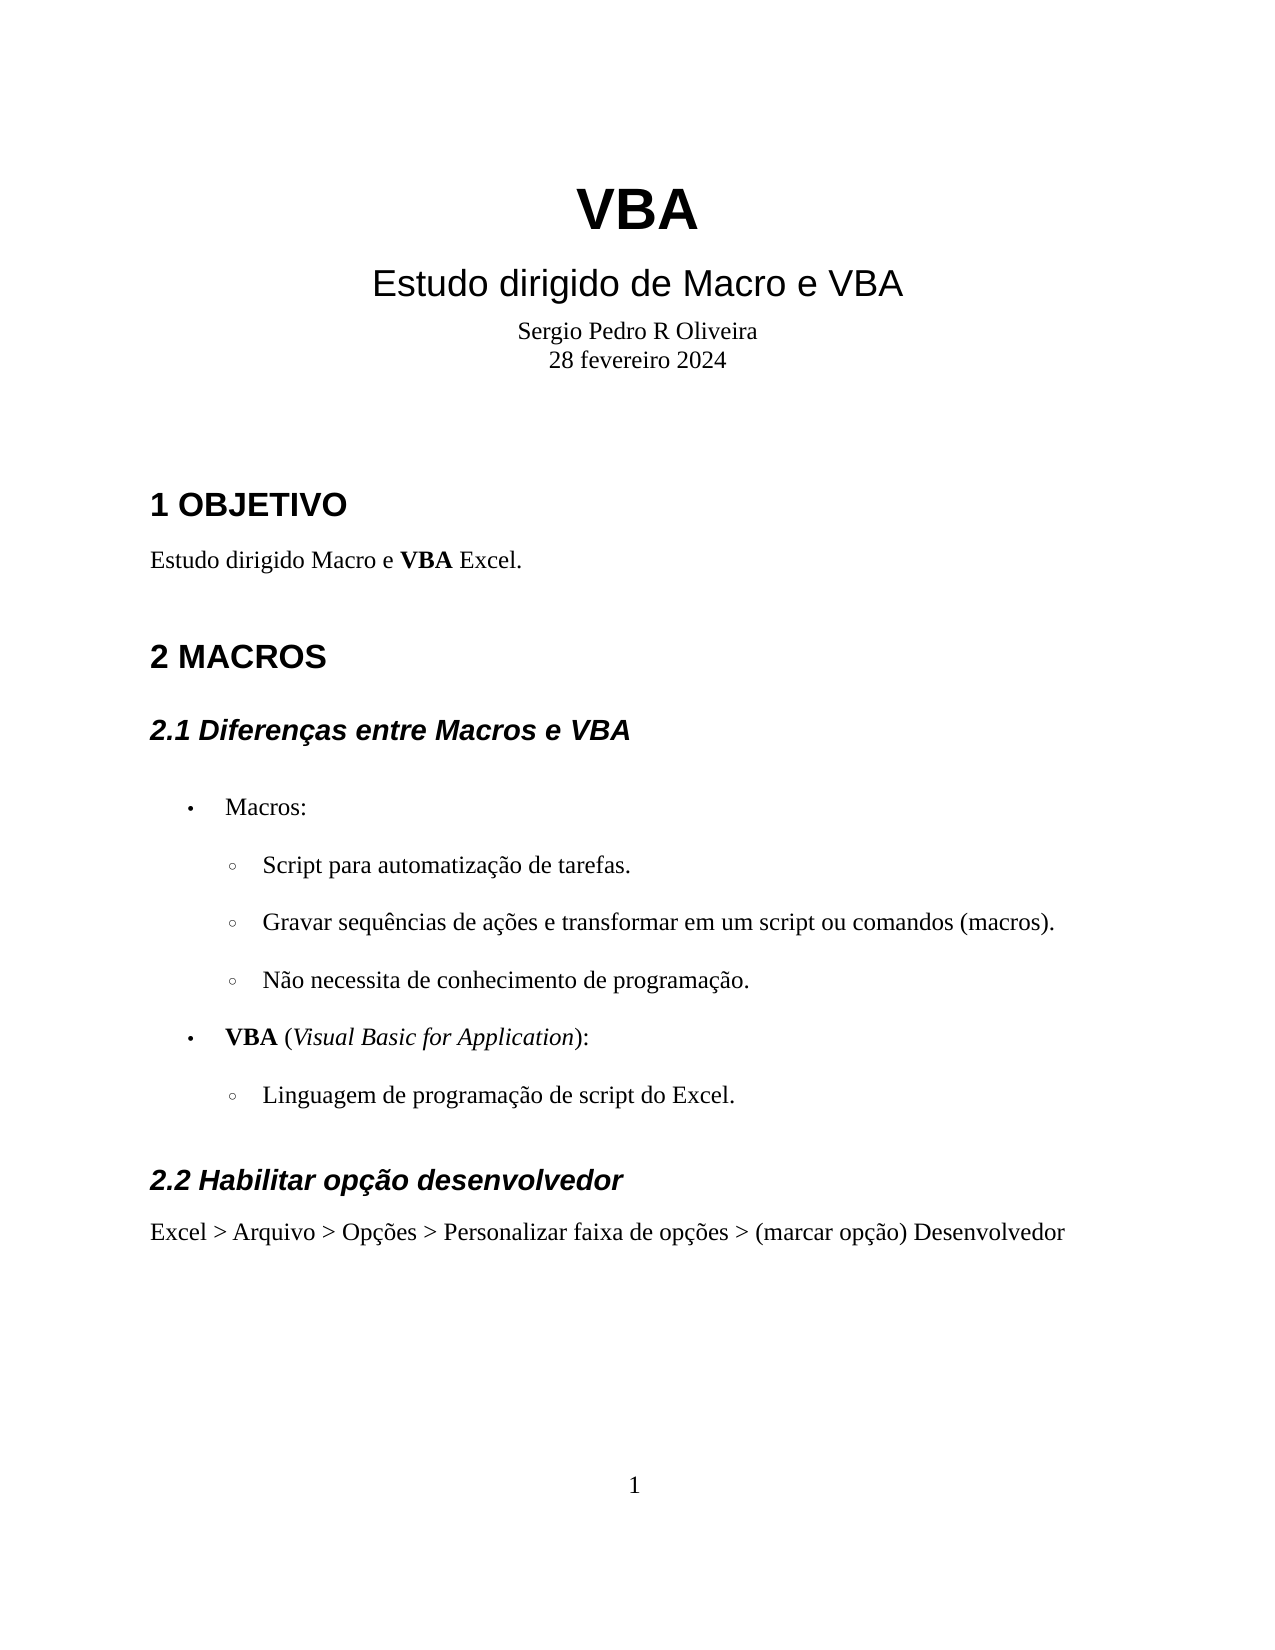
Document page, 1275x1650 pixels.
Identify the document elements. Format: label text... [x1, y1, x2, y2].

list Macros: [187, 792, 1125, 850]
list Não necessita de conhecimento de programação. [225, 965, 1125, 1022]
subtitle 2 MACROS [150, 637, 1125, 675]
subtitle 2.2 Habilitar opção desenvolvedor [150, 1162, 1125, 1196]
list Script para automatização de tarefas. [225, 850, 1125, 907]
text Estudo dirigido Macro e VBA Excel. [150, 545, 1125, 603]
subtitle Estudo dirigido de Macro e VBA [150, 261, 1125, 304]
subtitle 2.1 Diferenças entre Macros e VBA [150, 713, 1125, 780]
list Linguagem de programação de script do Excel. [225, 1080, 1125, 1137]
list VBA (Visual Basic for Application): [187, 1022, 1125, 1080]
list Gravar sequências de ações e transformar em um script ou comandos (macros). [225, 907, 1125, 965]
title VBA [150, 175, 1125, 242]
text Sergio Pedro R Oliveira [150, 316, 1125, 345]
text 28 fevereiro 2024 [150, 345, 1125, 374]
text Excel > Arquivo > Opções > Personalizar faixa de opções > (marcar opção) Desenvolvedor [150, 1217, 1125, 1275]
subtitle 1 OBJETIVO [150, 485, 1125, 524]
